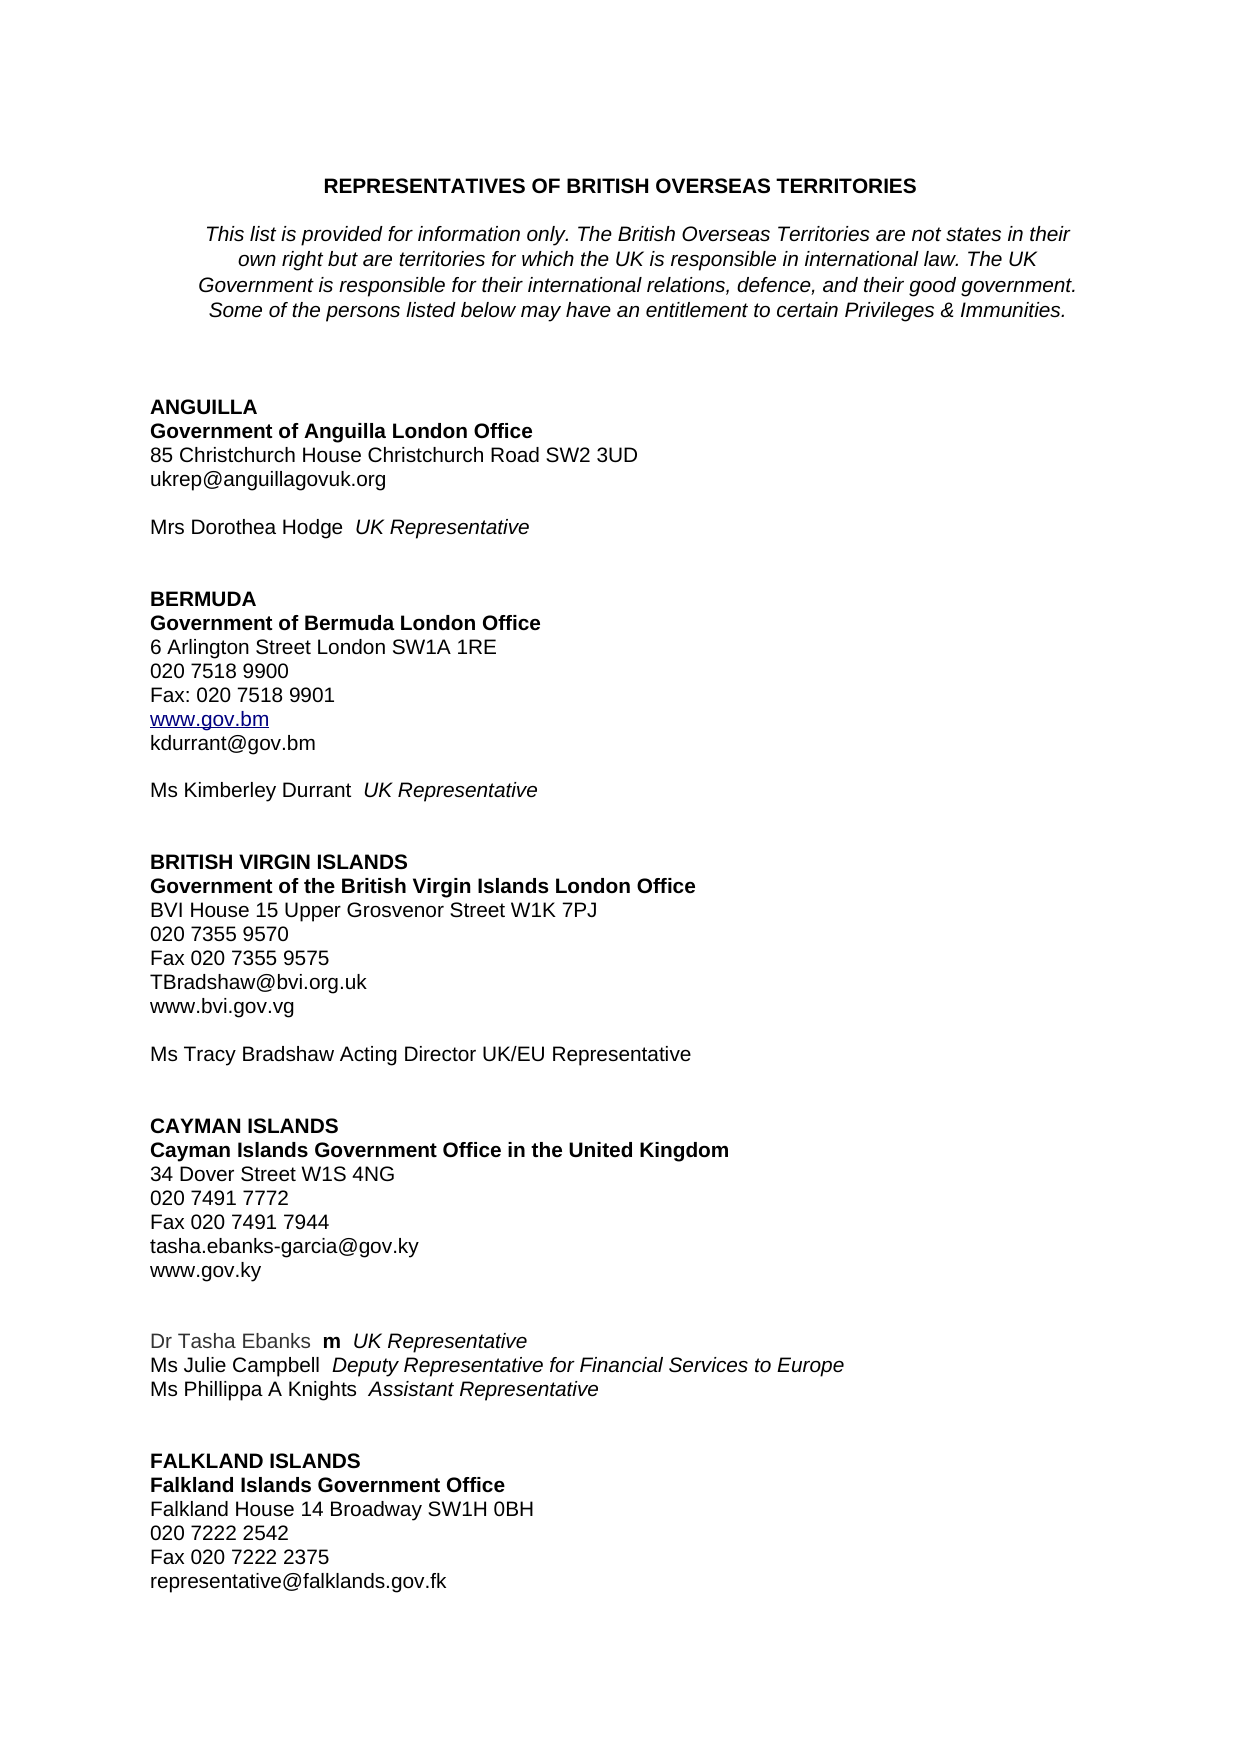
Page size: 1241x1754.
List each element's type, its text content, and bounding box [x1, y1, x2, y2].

text Ms Julie Campbell Deputy Representative for Financial Services to Europe [150, 1353, 1090, 1377]
text Government of Anguilla London Office [150, 419, 1090, 443]
text Government of Bermuda London Office 6 Arlington Street London SW1A 1RE 020 7518 9900 Fax: 020 7518 9901 www.gov.bm [150, 611, 1090, 730]
text Dr Tasha Ebanks m UK Representative [150, 1329, 1090, 1353]
text Government of the British Virgin Islands London Office [150, 874, 1090, 898]
text 34 Dover Street W1S 4NG [150, 1162, 1090, 1186]
text BVI House 15 Upper Grosvenor Street W1K 7PJ [150, 898, 1090, 922]
subtitle FALKLAND ISLANDS [150, 1449, 1090, 1473]
text www.gov.ky [150, 1257, 1090, 1281]
text Ms Kimberley Durrant UK Representative [150, 778, 1090, 802]
text Fax 020 7491 7944 [150, 1209, 1090, 1233]
text BERMUDA [150, 587, 1090, 611]
subtitle Cayman Islands Government Office in the United Kingdom [150, 1138, 1090, 1162]
text 020 7222 2542 [150, 1521, 1090, 1545]
subtitle CAYMAN ISLANDS [150, 1114, 1090, 1138]
subtitle BRITISH VIRGIN ISLANDS [150, 850, 1090, 874]
text Ms Tracy Bradshaw Acting Director UK/EU Representative [150, 1042, 1090, 1066]
text www.bvi.gov.vg [150, 994, 1090, 1018]
text Falkland House 14 Broadway SW1H 0BH [150, 1497, 1090, 1521]
text TBradshaw@bvi.org.uk [150, 970, 1090, 994]
text Fax 020 7222 2375 [150, 1545, 1090, 1569]
text Fax 020 7355 9575 [150, 946, 1090, 970]
text tasha.ebanks-garcia@gov.ky [150, 1233, 1090, 1257]
text This list is provided for information only. The British Overseas Territories are not states in their own right but are territories for which the UK is responsible in international law. The UK Government is responsible for their international relations, defence, and their good government. Some of the persons listed below may have an entitlement to certain Privileges & Immunities. [187, 222, 1090, 322]
subtitle Falkland Islands Government Office [150, 1473, 1090, 1497]
text representative@falklands.gov.fk [150, 1569, 1090, 1593]
text 020 7355 9570 [150, 922, 1090, 946]
text ukrep@anguillagovuk.org [150, 467, 1090, 491]
text kdurrant@gov.bm [150, 730, 1090, 754]
text 020 7491 7772 [150, 1186, 1090, 1209]
text Mrs Dorothea Hodge UK Representative [150, 515, 1090, 539]
text 85 Christchurch House Christchurch Road SW2 3UD [150, 443, 1090, 467]
text Ms Phillippa A Knights Assistant Representative [150, 1377, 1090, 1401]
subtitle ANGUILLA [150, 395, 1090, 419]
subtitle REPRESENTATIVES OF BRITISH OVERSEAS TERRITORIES [150, 174, 1090, 198]
